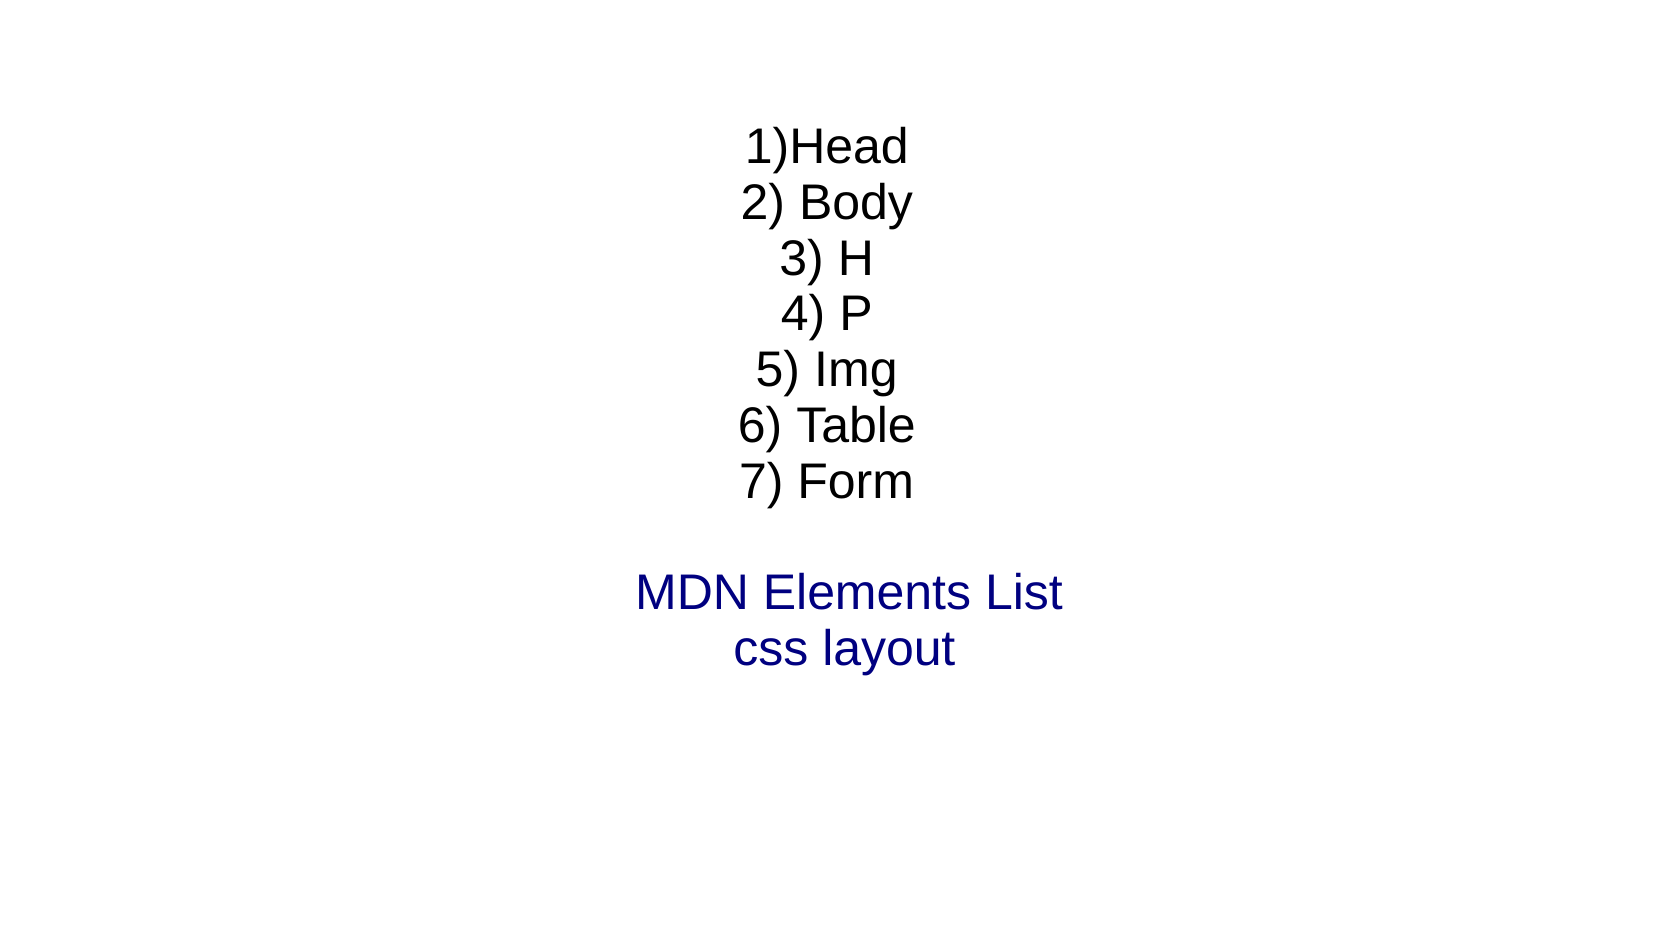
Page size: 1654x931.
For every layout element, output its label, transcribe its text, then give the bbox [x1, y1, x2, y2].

subtitle Head Body H P Img Table Form MDN Elements List css layout [82, 37, 1571, 758]
